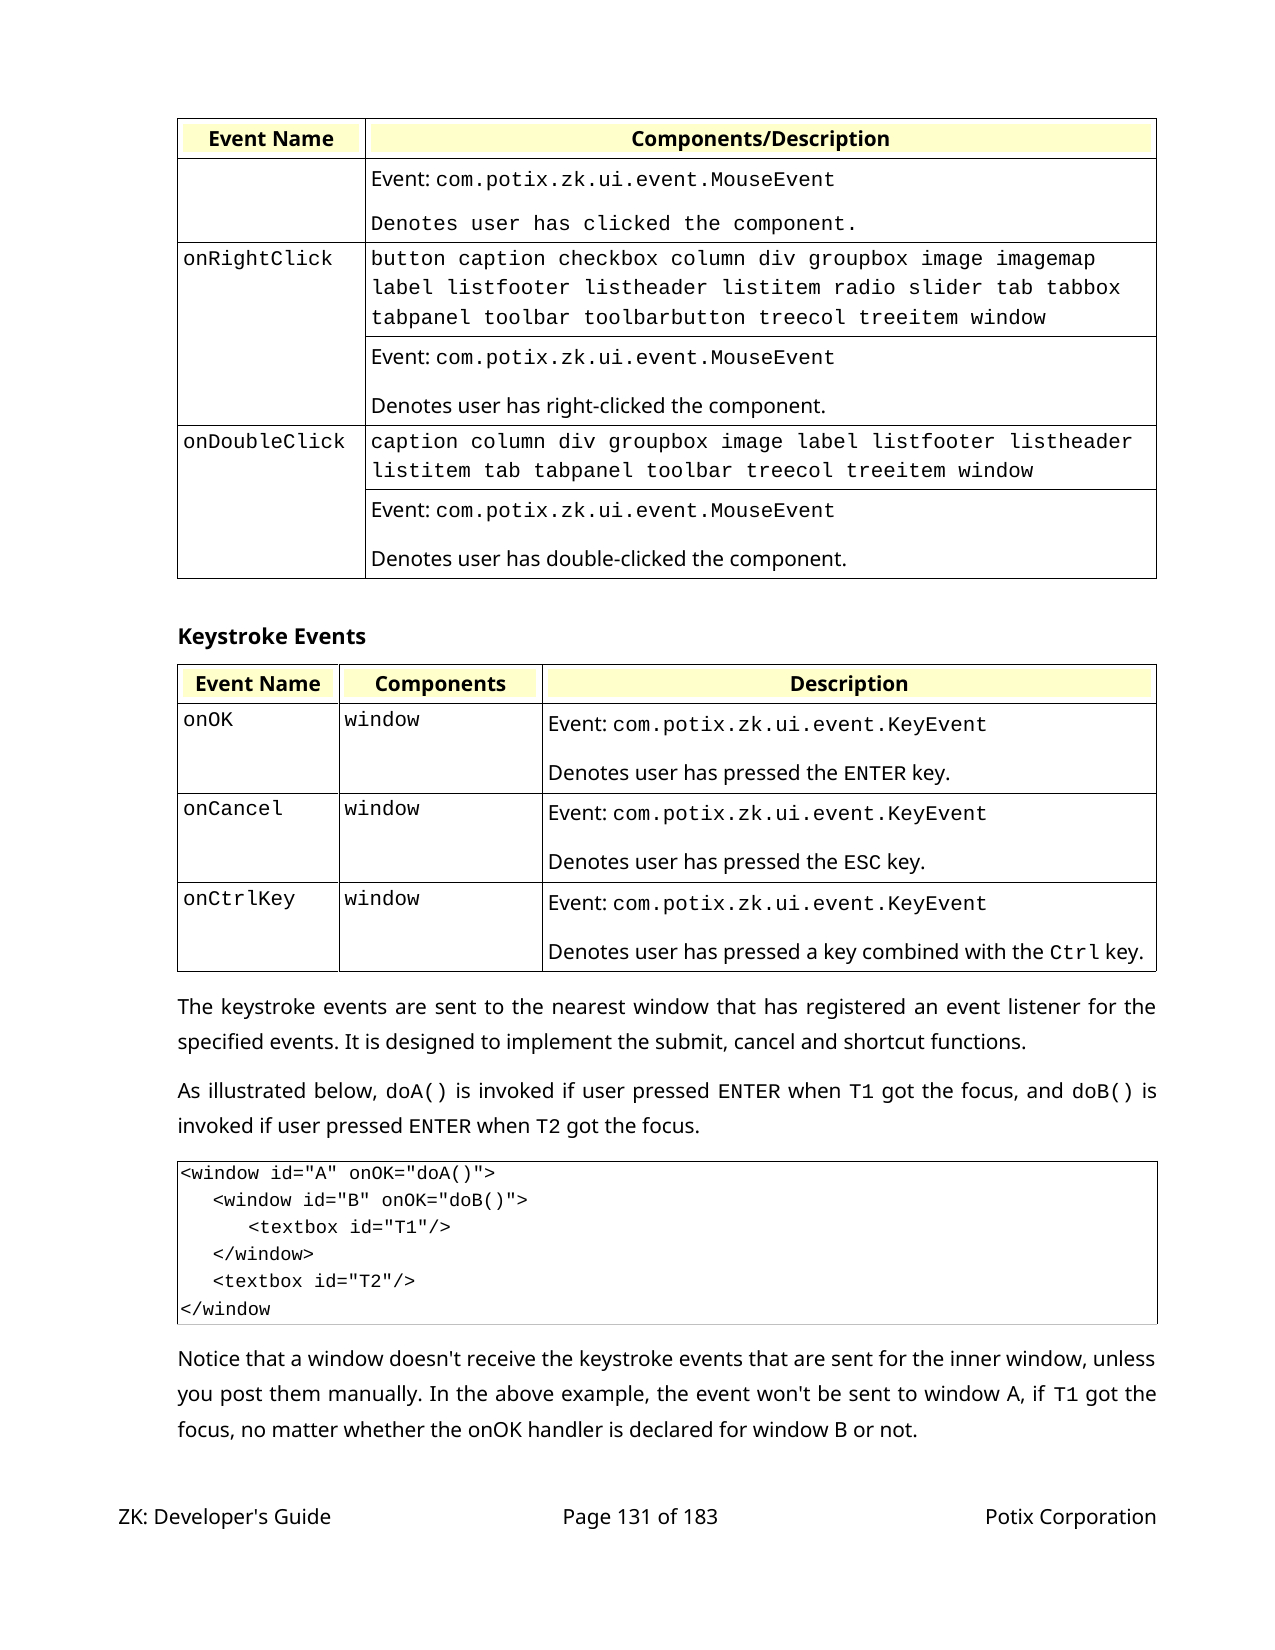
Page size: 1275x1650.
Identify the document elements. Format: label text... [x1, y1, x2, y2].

text </window [178, 1296, 1157, 1324]
table_header Components/Description [366, 119, 1156, 158]
text <textbox id="T1"/> [178, 1215, 1157, 1239]
table_cell onCancel [178, 794, 338, 882]
table_cell onDoubleClick [178, 426, 365, 578]
table_cell window [340, 883, 542, 971]
table_cell Event: com.potix.zk.ui.event.KeyEvent Denotes user has pressed the ENTER key. [543, 704, 1156, 793]
table_cell [178, 159, 365, 242]
table_cell onRightClick [178, 243, 365, 425]
table_header Description [543, 665, 1156, 703]
text <window id="B" onOK="doB()"> [178, 1188, 1157, 1212]
table_cell onOK [178, 704, 338, 793]
table_cell Event: com.potix.zk.ui.event.MouseEvent Denotes user has right-clicked the component. [366, 337, 1156, 425]
table_header Event Name [178, 665, 338, 703]
table_header Components [340, 665, 542, 703]
table_cell Event: com.potix.zk.ui.event.MouseEvent Denotes user has double-clicked the component. [366, 490, 1156, 578]
table_cell window [340, 704, 542, 793]
text </window> [178, 1242, 1157, 1266]
subtitle Keystroke Events [177, 621, 1157, 651]
text <textbox id="T2"/> [178, 1269, 1157, 1293]
table_header Event Name [178, 119, 365, 158]
table_header caption column div groupbox image label listfooter listheader listitem tab tabpanel toolbar treecol treeitem window [366, 426, 1156, 489]
table_cell onCtrlKey [178, 883, 338, 971]
table_cell Event: com.potix.zk.ui.event.KeyEvent Denotes user has pressed a key combined with the Ctrl key. [543, 883, 1156, 971]
text <window id="A" onOK="doA()"> [178, 1162, 1157, 1185]
table_cell Event: com.potix.zk.ui.event.KeyEvent Denotes user has pressed the ESC key. [543, 794, 1156, 882]
text The keystroke events are sent to the nearest window that has registered an event listener for the specified events. It is designed to implement the submit, cancel and shortcut functions. [177, 992, 1157, 1055]
table_cell window [340, 794, 542, 882]
text Notice that a window doesn't receive the keystroke events that are sent for the inner window, unless you post them manually. In the above example, the event won't be sent to window A, if T1 got the focus, no matter whether the onOK handler is declared for window B or not. [177, 1344, 1157, 1443]
table_cell Event: com.potix.zk.ui.event.MouseEvent Denotes user has clicked the component. [366, 159, 1156, 242]
text As illustrated below, doA() is invoked if user pressed ENTER when T1 got the focus, and doB() is invoked if user pressed ENTER when T2 got the focus. [177, 1076, 1157, 1140]
table_header button caption checkbox column div groupbox image imagemap label listfooter listheader listitem radio slider tab tabbox tabpanel toolbar toolbarbutton treecol treeitem window [366, 243, 1156, 336]
